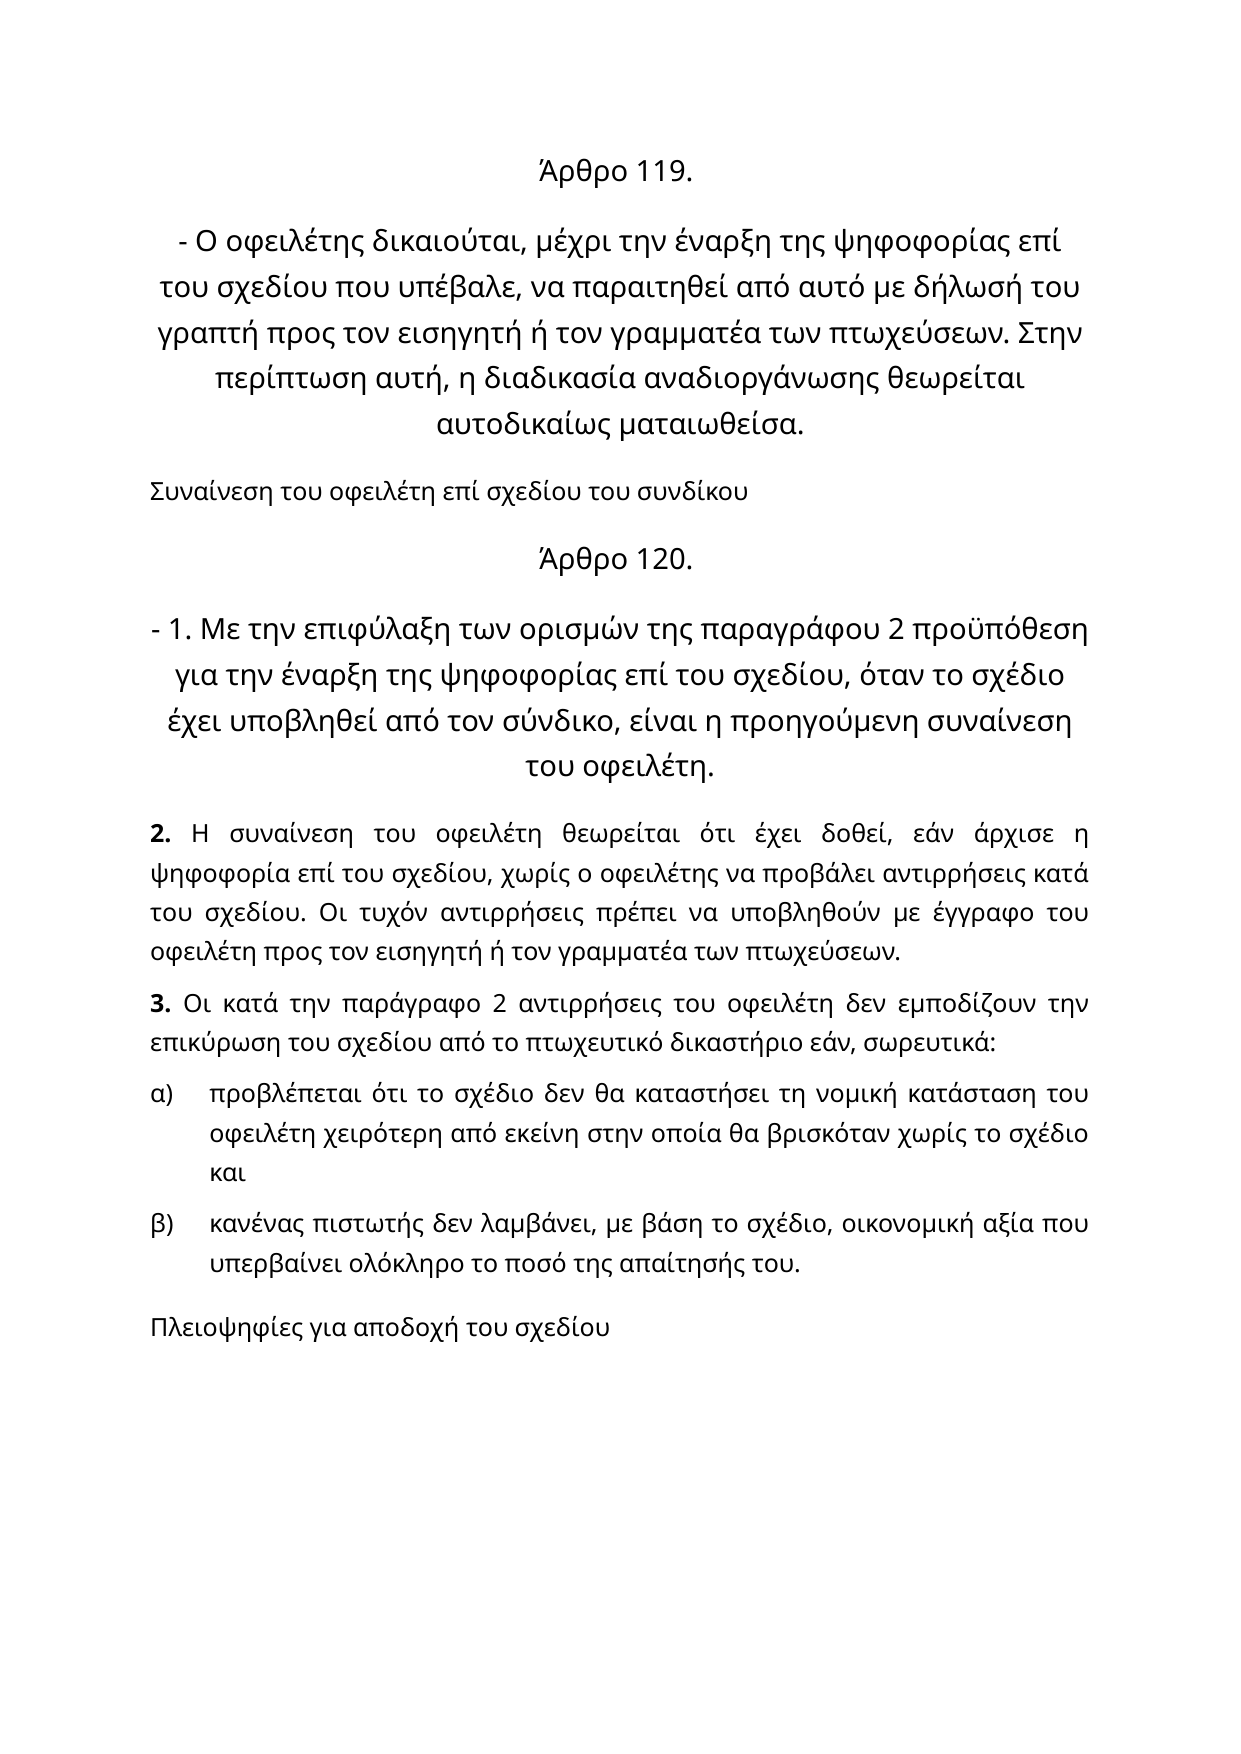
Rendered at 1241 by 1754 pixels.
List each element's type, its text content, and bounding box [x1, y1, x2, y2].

subtitle Άρθρο 120. [150, 538, 1090, 578]
list β) κανένας πιστωτής δεν λαμβάνει, με βάση το σχέδιο, οικονομική αξία που υπερβαίνει ολόκληρο το ποσό της απαίτησής του. [150, 1206, 1090, 1279]
subtitle Άρθρο 119. [150, 150, 1090, 190]
text 2. Η συναίνεση του οφειλέτη θεωρείται ότι έχει δοθεί, εάν άρχισε η ψηφοφορία επί του σχεδίου, χωρίς ο οφειλέτης να προβάλει αντιρρήσεις κατά του σχεδίου. Οι τυχόν αντιρρήσεις πρέπει να υποβληθούν με έγγραφο του οφειλέτη προς τον εισηγητή ή τον γραμματέα των πτωχεύσεων. [150, 816, 1090, 968]
text Συναίνεση του οφειλέτη επί σχεδίου του συνδίκου [150, 474, 1090, 508]
list α) προβλέπεται ότι το σχέδιο δεν θα καταστήσει τη νομική κατάσταση του οφειλέτη χειρότερη από εκείνη στην οποία θα βρισκόταν χωρίς το σχέδιο και [150, 1076, 1090, 1188]
text Πλειοψηφίες για αποδοχή του σχεδίου [150, 1309, 1090, 1343]
text 3. Οι κατά την παράγραφο 2 αντιρρήσεις του οφειλέτη δεν εμποδίζουν την επικύρωση του σχεδίου από το πτωχευτικό δικαστήριο εάν, σωρευτικά: [150, 985, 1090, 1058]
subtitle - Ο οφειλέτης δικαιούται, μέχρι την έναρξη της ψηφοφορίας επί του σχεδίου που υπέβαλε, να παραιτηθεί από αυτό με δήλωσή του γραπτή προς τον εισηγητή ή τον γραμματέα των πτωχεύσεων. Στην περίπτωση αυτή, η διαδικασία αναδιοργάνωσης θεωρείται αυτοδικαίως ματαιωθείσα. [150, 221, 1090, 443]
subtitle - 1. Με την επιφύλαξη των ορισμών της παραγράφου 2 προϋπόθεση για την έναρξη της ψηφοφορίας επί του σχεδίου, όταν το σχέδιο έχει υποβληθεί από τον σύνδικο, είναι η προηγούμενη συναίνεση του οφειλέτη. [150, 608, 1090, 785]
